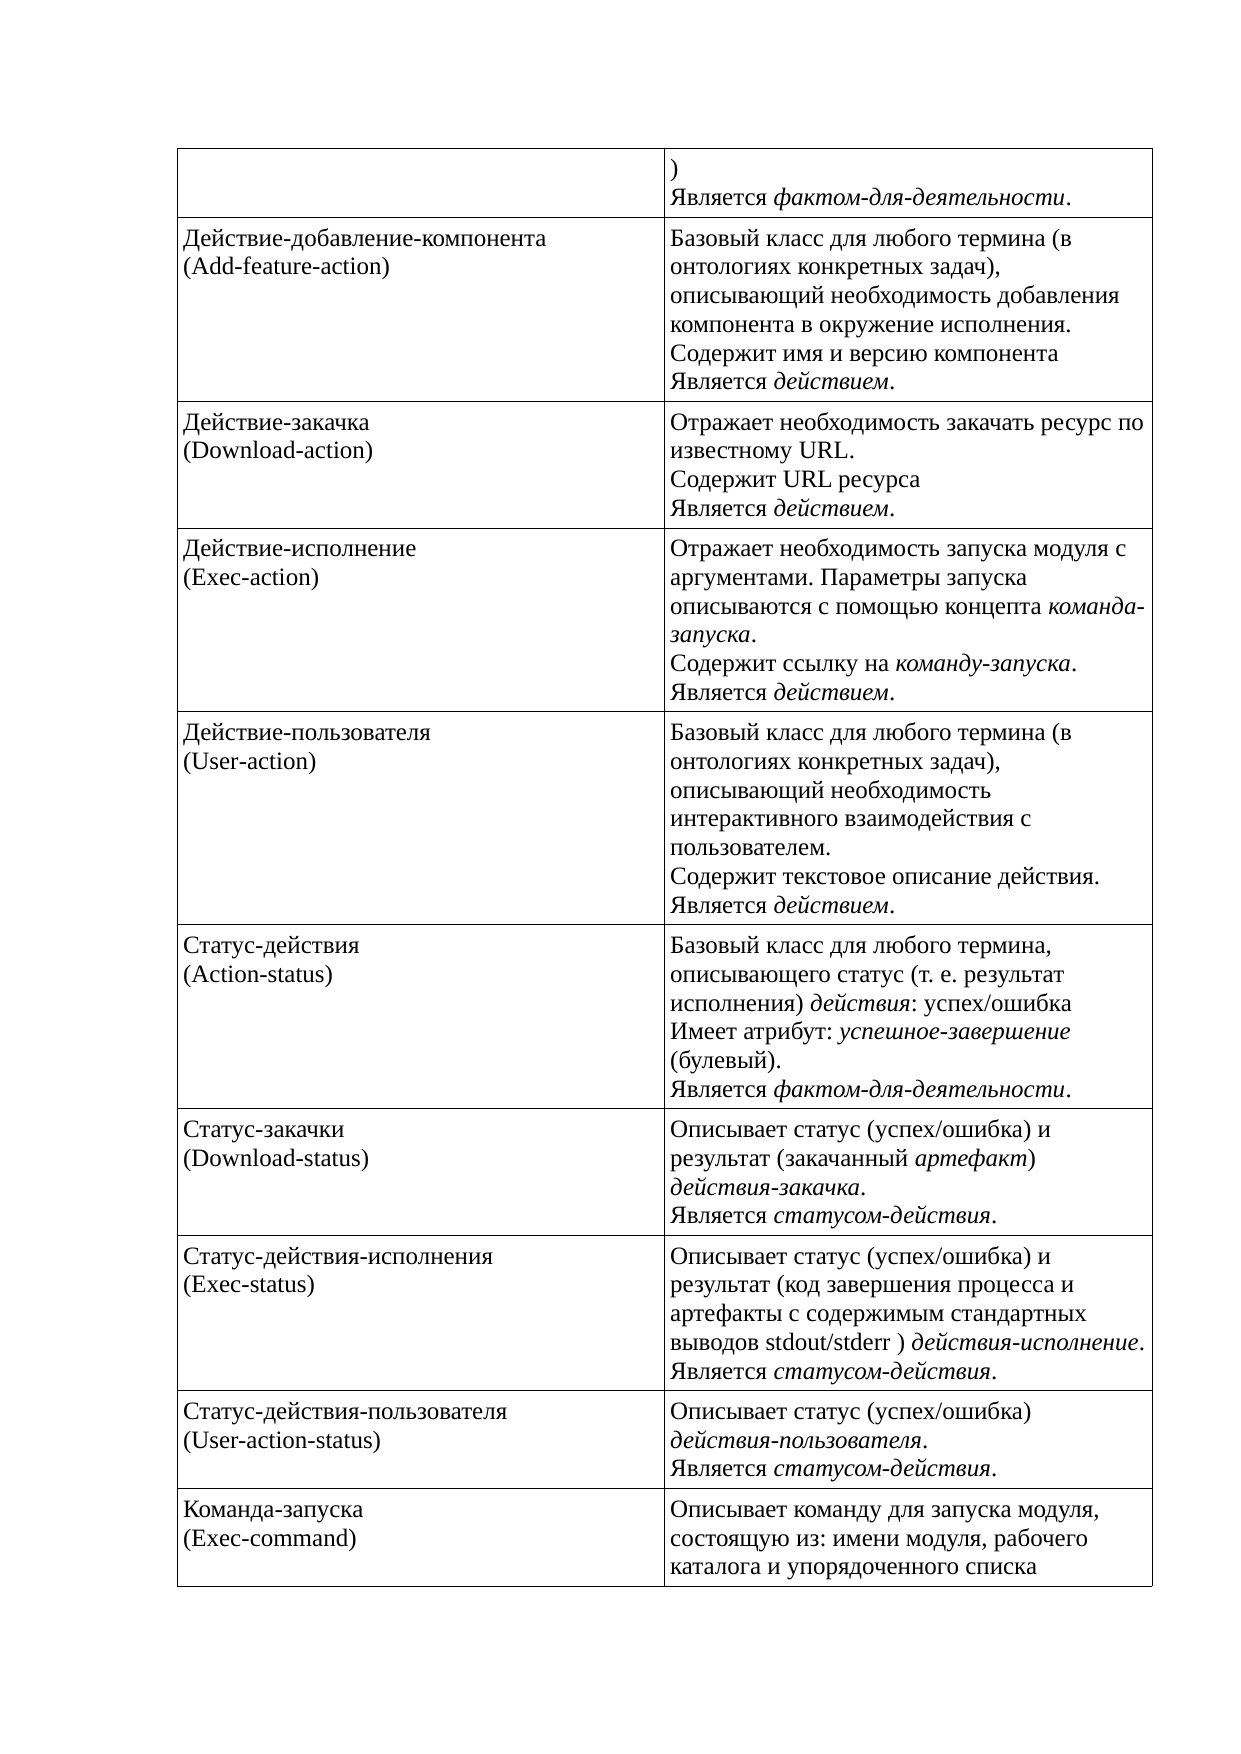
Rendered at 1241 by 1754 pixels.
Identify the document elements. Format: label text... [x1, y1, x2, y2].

table_cell Описывает статус (успех/ошибка) и результат (код завершения процесса и артефакты с содержимым стандартных выводов stdout/stderr ) действия-исполнение. Является статусом-действия. [665, 1236, 1152, 1390]
table_cell Описывает статус (успех/ошибка) действия-пользователя. Является статусом-действия. [665, 1391, 1152, 1488]
table_cell Статус-закачки (Download-status) [178, 1109, 664, 1235]
table_cell Отражает необходимость закачать ресурс по известному URL. Содержит URL ресурса Является действием. [665, 402, 1152, 527]
table_cell Отражает необходимость запуска модуля с аргументами. Параметры запуска описываются с помощью концепта команда-запуска. Содержит ссылку на команду-запуска. Является действием. [665, 529, 1152, 711]
table_cell Команда-запуска (Exec-command) [178, 1489, 664, 1586]
table_cell Действие-закачка (Download-action) [178, 402, 664, 527]
table_cell Статус-действия-пользователя (User-action-status) [178, 1391, 664, 1488]
table_cell Базовый класс для любого термина, описывающего статус (т. е. результат исполнения) действия: успех/ошибка Имеет атрибут: успешное-завершение (булевый). Является фактом-для-деятельности. [665, 925, 1152, 1108]
table_cell [178, 149, 664, 217]
table_cell Действие-пользователя (User-action) [178, 712, 664, 924]
table_cell ) Является фактом-для-деятельности. [665, 149, 1152, 217]
table_cell Описывает команду для запуска модуля, состоящую из: имени модуля, рабочего каталога и упорядоченного списка [665, 1489, 1152, 1586]
table_cell Статус-действия (Action-status) [178, 925, 664, 1108]
table_cell Описывает статус (успех/ошибка) и результат (закачанный артефакт) действия-закачка. Является статусом-действия. [665, 1109, 1152, 1235]
table_cell Базовый класс для любого термина (в онтологиях конкретных задач), описывающий необходимость интерактивного взаимодействия с пользователем. Содержит текстовое описание действия. Является действием. [665, 712, 1152, 924]
table_cell Действие-добавление-компонента (Add-feature-action) [178, 218, 664, 401]
table_cell Действие-исполнение (Exec-action) [178, 529, 664, 711]
table_cell Базовый класс для любого термина (в онтологиях конкретных задач), описывающий необходимость добавления компонента в окружение исполнения. Содержит имя и версию компонента Является действием. [665, 218, 1152, 401]
table_cell Статус-действия-исполнения (Exec-status) [178, 1236, 664, 1390]
